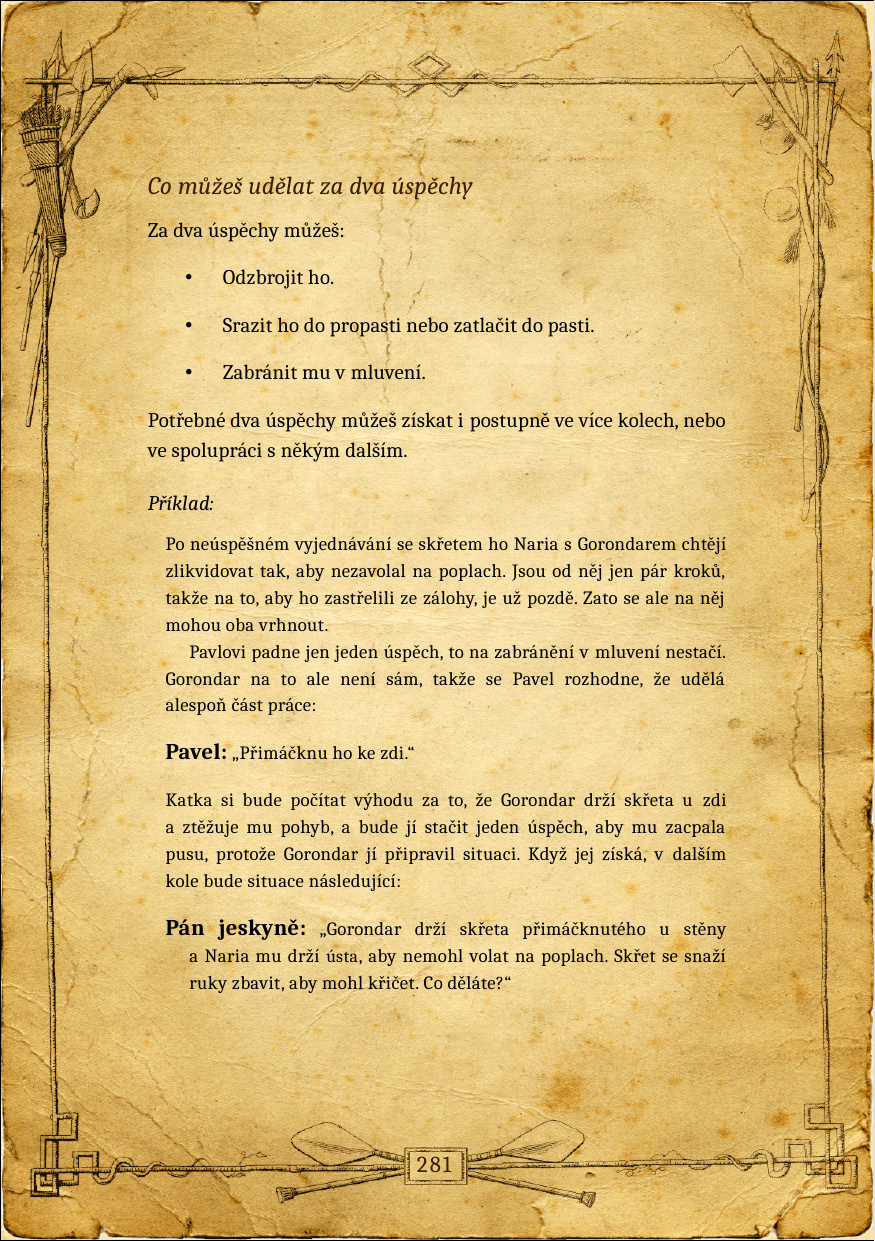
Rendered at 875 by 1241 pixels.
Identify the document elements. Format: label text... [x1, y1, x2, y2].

text Pavel: „Přimáčknu ho ke zdi.“ [165, 739, 726, 765]
text Za dva úspěchy můžeš: [148, 218, 726, 242]
subtitle Co můžeš udělat za dva úspěchy [148, 172, 726, 201]
text Pán jeskyně: „Gorondar drží skřeta přimáčknutého u⁠ stěny a⁠ Naria mu drží ústa, aby nemohl volat na poplach. Skřet se snaží ruky zbavit, aby mohl křičet. Co děláte?“ [165, 915, 726, 994]
text Potřebné dva úspěchy můžeš získat i⁠ postupně ve více kolech, nebo ve spolupráci s⁠ někým dalším. [148, 409, 726, 462]
picture [1, 1, 874, 1240]
text Příklad: [148, 492, 726, 516]
text Katka si bude počítat výhodu za to, že Gorondar drží skřeta u⁠ zdi a⁠ ztěžuje mu pohyb, a⁠ bude jí stačit jeden úspěch, aby mu zacpala pusu, protože Gorondar jí připravil situaci. Když jej získá, v⁠ dalším kole bude situace následující: [165, 789, 726, 892]
list Zabránit mu v⁠ mluvení. [185, 361, 726, 385]
list Srazit ho do propasti nebo zatlačit do pasti. [185, 313, 726, 337]
list Odzbrojit ho. [185, 266, 726, 290]
text Po neúspěšném vyjednávání se skřetem ho Naria s⁠ Gorondarem chtějí zlikvidovat tak, aby nezavolal na poplach. Jsou od něj jen pár kroků, takže na to, aby ho zastřelili ze zálohy, je už pozdě. Zato se ale na něj mohou oba vrhnout. Pavlovi padne jen jeden úspěch, to na zabránění v⁠ mluvení nestačí. Gorondar na to ale není sám, takže se Pavel rozhodne, že udělá alespoň část práce: [165, 534, 726, 717]
